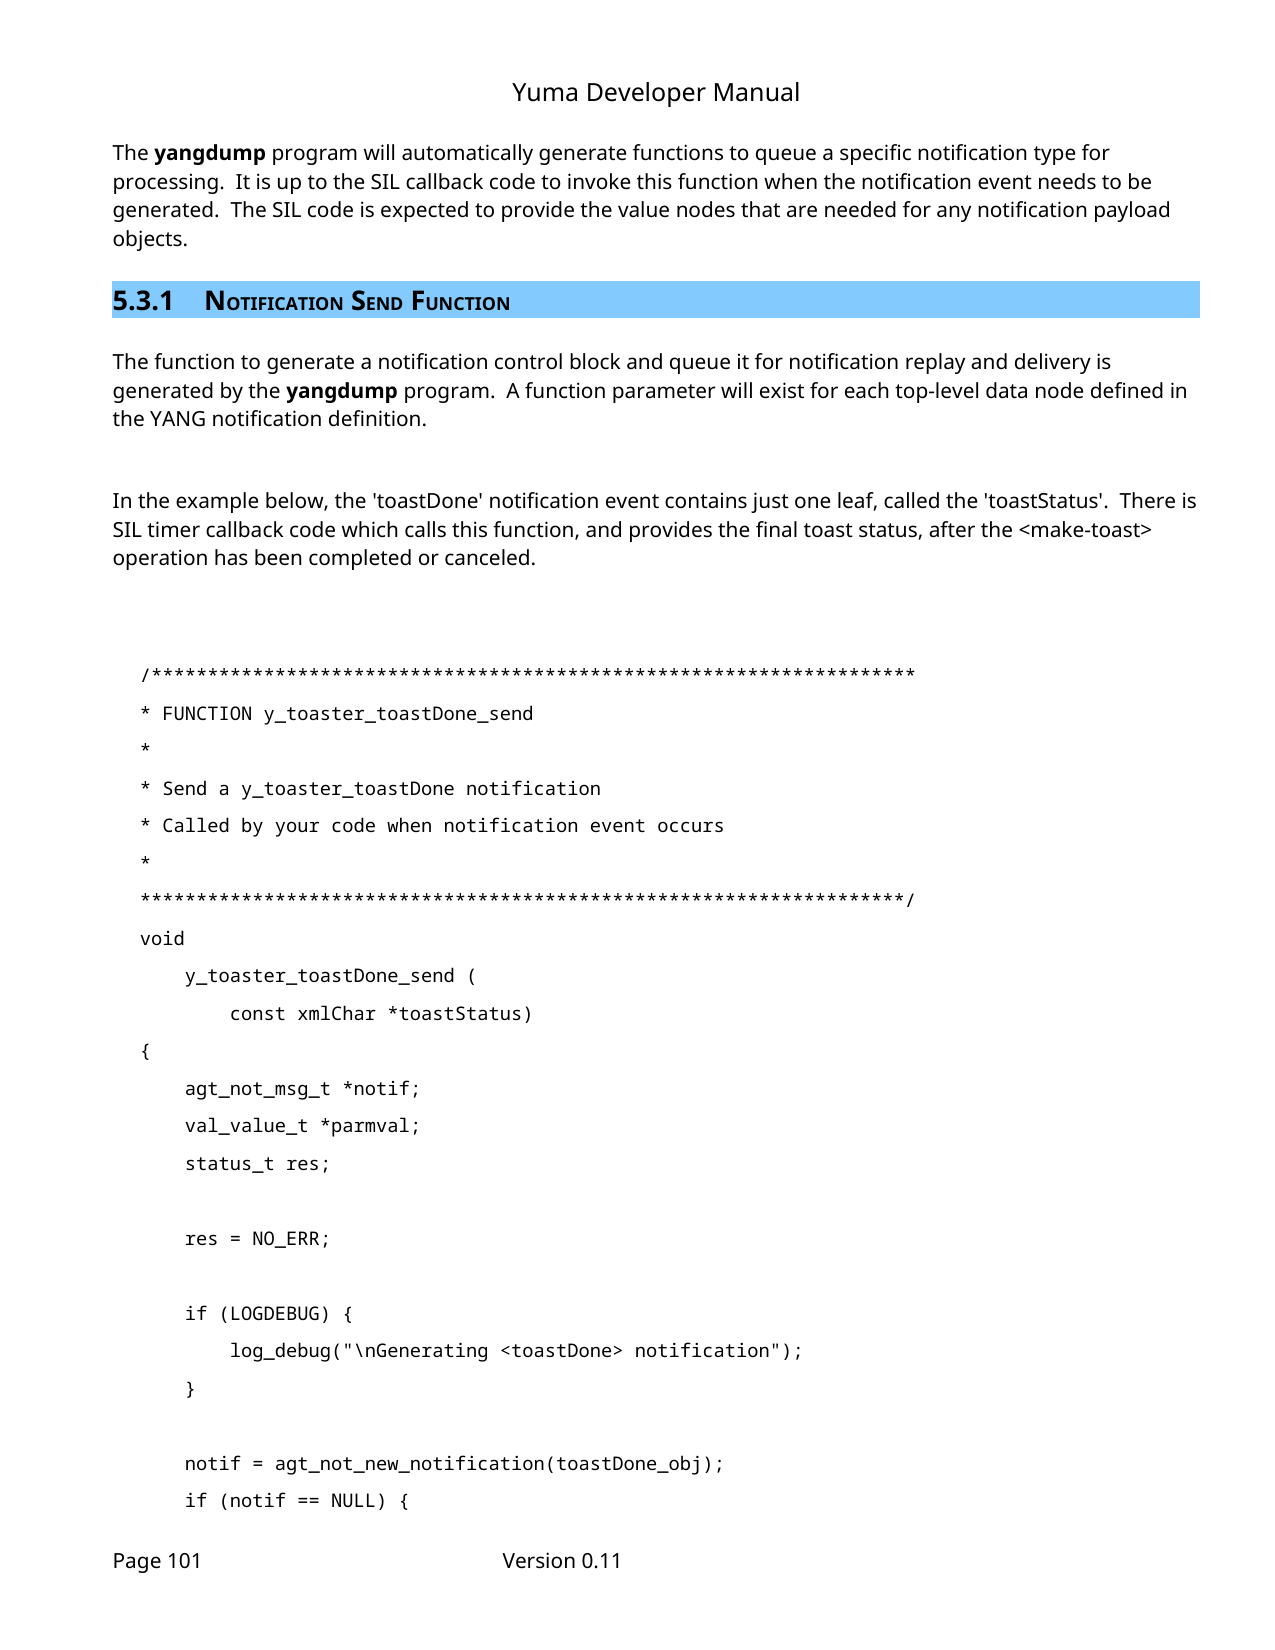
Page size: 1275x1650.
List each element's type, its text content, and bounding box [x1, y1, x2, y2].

text res = NO_ERR; [139, 1225, 1200, 1251]
text agt_not_msg_t *notif; [139, 1075, 1200, 1101]
text ********************************************************************/ [139, 887, 1200, 913]
text * FUNCTION y_toaster_toastDone_send [139, 700, 1200, 726]
text } [139, 1375, 1200, 1401]
text val_value_t *parmval; [139, 1112, 1200, 1138]
text * [139, 737, 1200, 763]
text { [139, 1037, 1200, 1063]
text * Send a y_toaster_toastDone notification [139, 775, 1200, 801]
text /******************************************************************** [139, 662, 1200, 688]
text notif = agt_not_new_notification(toastDone_obj); [139, 1450, 1200, 1476]
text The yangdump program will automatically generate functions to queue a specific notification type for processing. It is up to the SIL callback code to invoke this function when the notification event needs to be generated. The SIL code is expected to provide the value nodes that are needed for any notification payload objects. [112, 138, 1200, 252]
text The function to generate a notification control block and queue it for notification replay and delivery is generated by the yangdump program. A function parameter will exist for each top-level data node defined in the YANG notification definition. [112, 347, 1200, 433]
text In the example below, the 'toastDone' notification event contains just one leaf, called the 'toastStatus'. There is SIL timer callback code which calls this function, and provides the final toast status, after the <make-toast> operation has been completed or canceled. [112, 486, 1200, 572]
text y_toaster_toastDone_send ( [139, 962, 1200, 988]
text * [139, 850, 1200, 876]
text log_debug("\nGenerating <toastDone> notification"); [139, 1337, 1200, 1363]
text if (LOGDEBUG) { [139, 1300, 1200, 1326]
text void [139, 925, 1200, 951]
text const xmlChar *toastStatus) [139, 1000, 1200, 1026]
subtitle Notification Send Function [112, 281, 1200, 318]
text status_t res; [139, 1150, 1200, 1176]
text * Called by your code when notification event occurs [139, 812, 1200, 838]
text if (notif == NULL) { [139, 1487, 1200, 1513]
